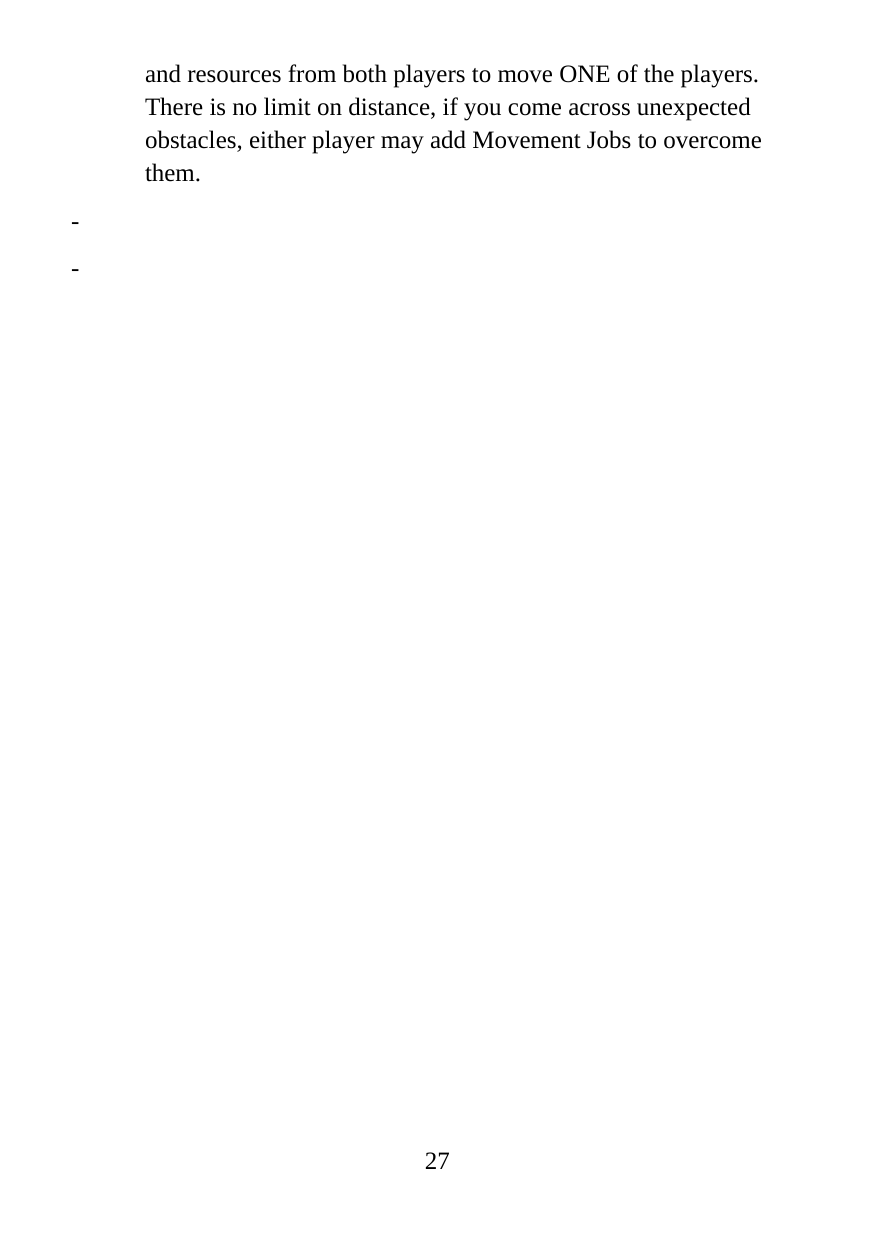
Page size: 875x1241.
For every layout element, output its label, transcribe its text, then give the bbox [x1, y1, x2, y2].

list and resources from both players to move ONE of the players. There is no limit on distance, if you come across unexpected obstacles, either player may add Movement Jobs to overcome them. [115, 59, 803, 187]
text - [71, 253, 803, 282]
text - [71, 206, 803, 234]
